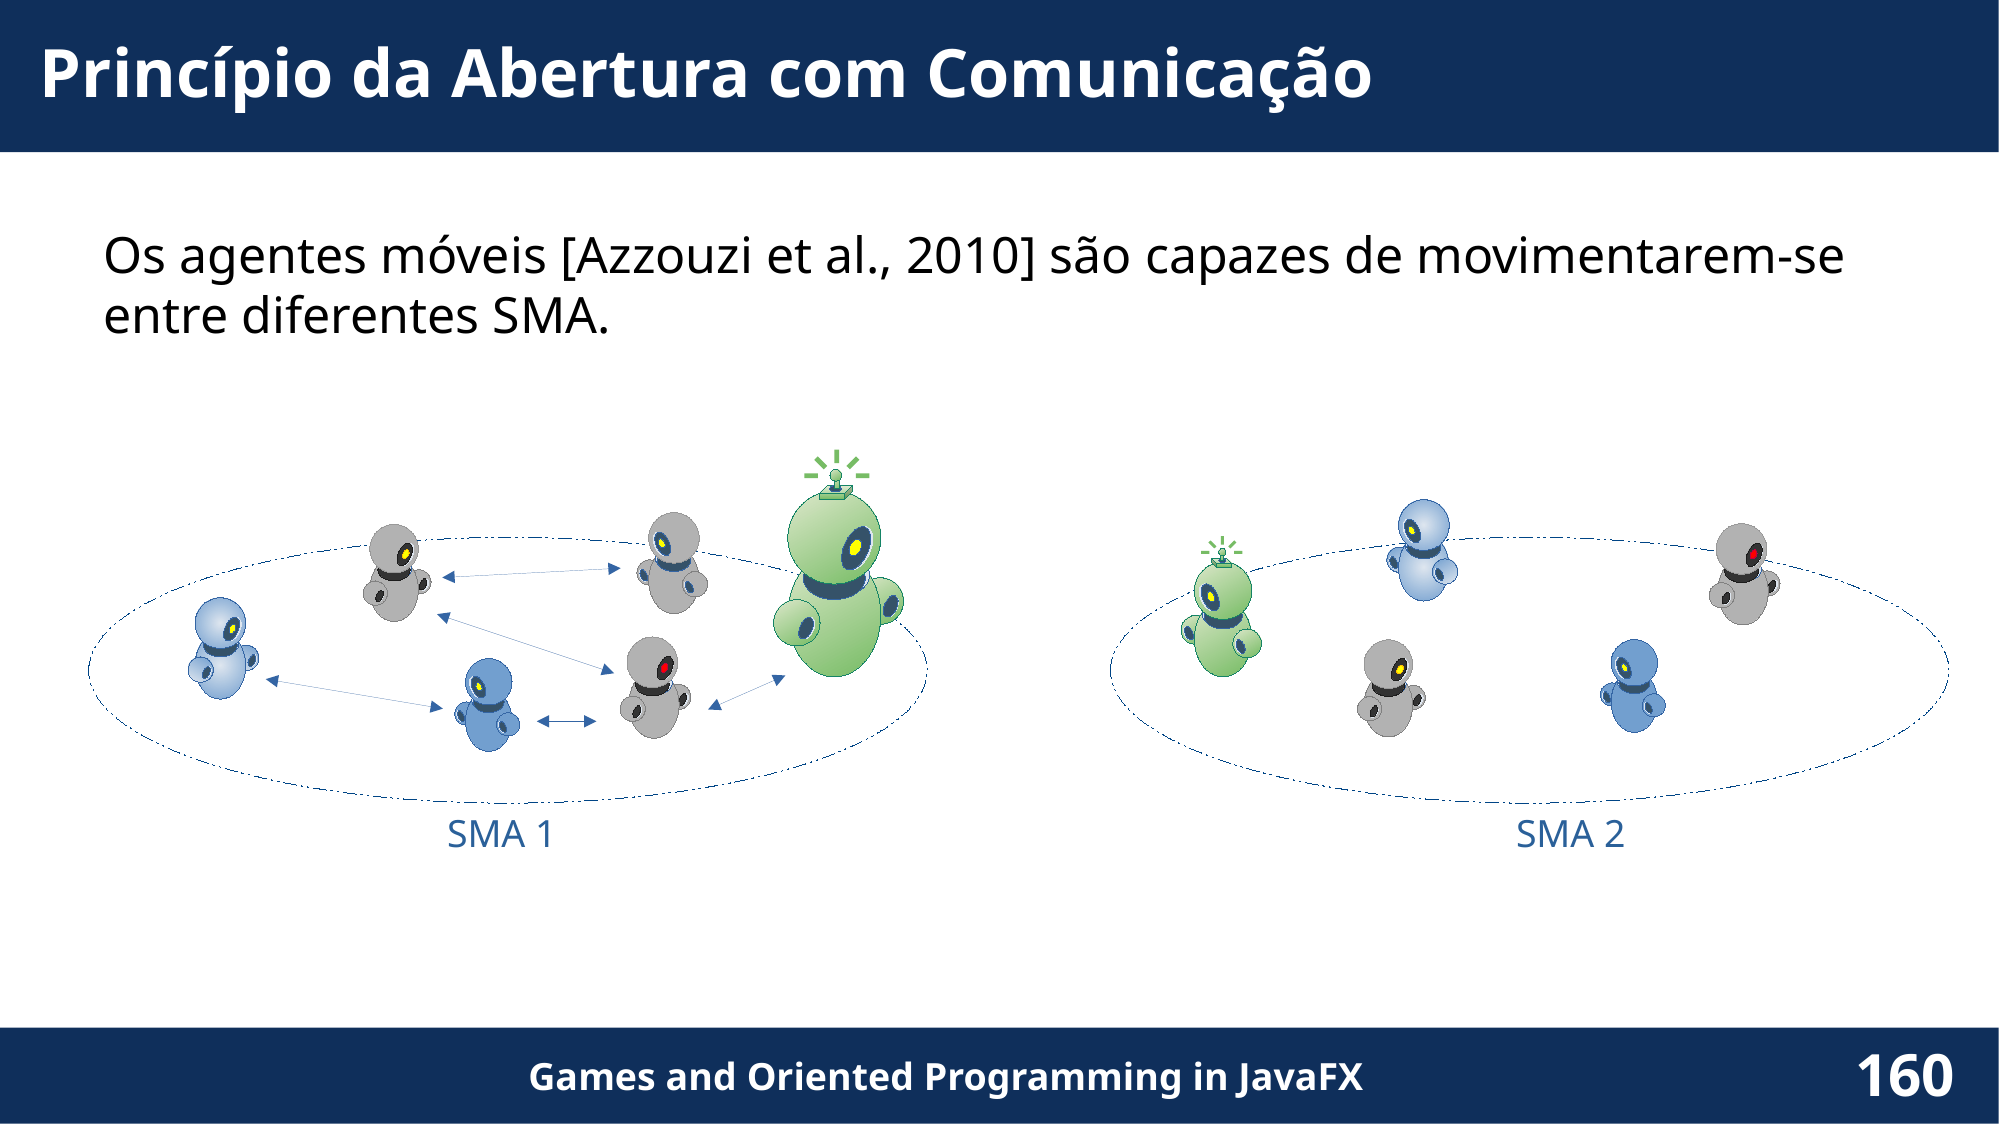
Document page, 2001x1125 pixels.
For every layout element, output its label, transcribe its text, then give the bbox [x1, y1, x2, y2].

text_box [363, 524, 432, 622]
text_box [1600, 639, 1666, 733]
text_box SMA 1 [324, 803, 680, 863]
text_box [829, 469, 842, 492]
text_box [454, 658, 520, 752]
text_box [1208, 540, 1217, 549]
text_box [804, 473, 818, 479]
text_box [773, 486, 904, 677]
text_box [1228, 540, 1237, 549]
text_box [1218, 548, 1226, 563]
text_box [1357, 639, 1426, 737]
text_box [636, 512, 708, 614]
text_box Os agentes móveis [Azzouzi et al., 2010] são capazes de movimentarem-se entre diferentes SMA. [88, 216, 1947, 352]
text_box [620, 636, 691, 739]
text_box [188, 597, 259, 700]
text_box [855, 473, 870, 479]
text_box SMA 2 [1393, 803, 1748, 863]
text_box [846, 456, 860, 470]
text_box [1386, 499, 1458, 602]
text_box [834, 449, 840, 464]
text_box [814, 456, 828, 470]
text_box Princípio da Abertura com Comunicação [25, 23, 1999, 119]
text_box [1709, 523, 1781, 625]
text_box [1181, 559, 1262, 677]
